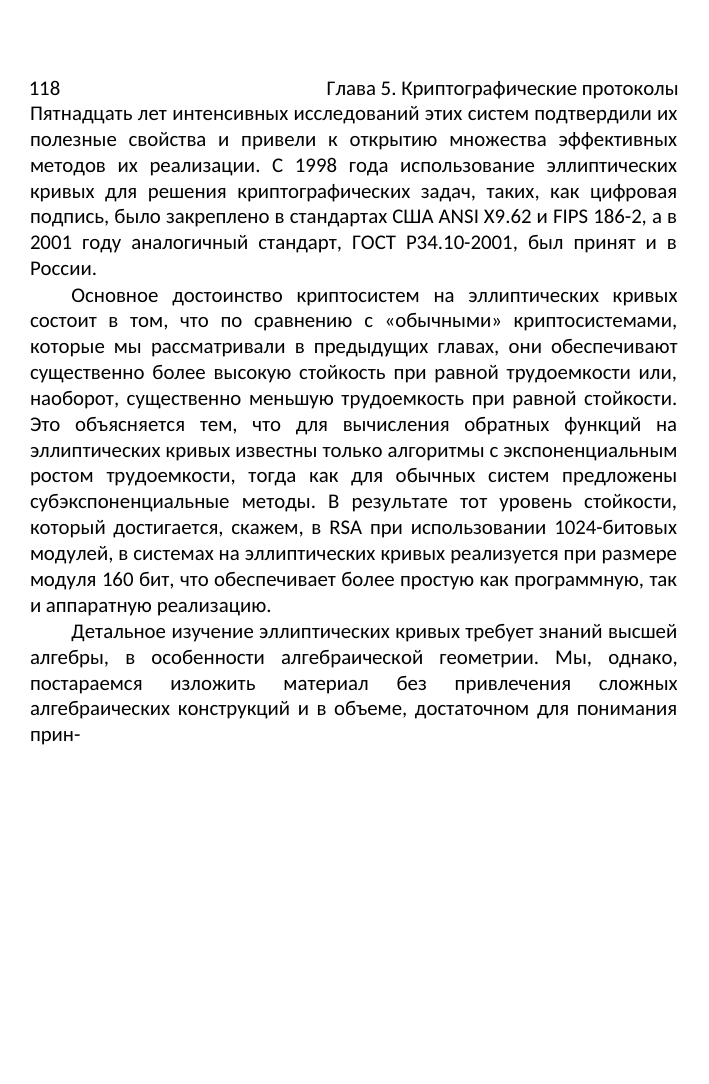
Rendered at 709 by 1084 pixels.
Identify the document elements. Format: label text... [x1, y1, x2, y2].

text Детальное изучение эллиптических кривых требует знаний высшей алгебры, в особенности алгебраической геометрии. Мы, однако, постараемся изложить материал без привлечения сложных алгебраических конструкций и в объеме, достаточном для понимания прин- [30, 618, 678, 747]
text Пятнадцать лет интенсивных исследований этих систем подтвердили их полезные свойства и привели к открытию множества эффективных методов их реализации. С 1998 года использование эллиптических кривых для решения криптографических задач, таких, как цифровая подпись, было закреплено в стандартах США ANSI X9.62 и FIPS 186-2, а в 2001 году аналогичный стандарт, ГОСТ Р34.10-2001, был принят и в России. [30, 100, 678, 281]
text Основное достоинство криптосистем на эллиптических кривых состоит в том, что по сравнению с «обычными» криптосистемами, которые мы рассматривали в предыдущих главах, они обеспечивают существенно более высокую стойкость при равной трудоемкости или, наоборот, существенно меньшую трудоемкость при равной стойкости. Это объясняется тем, что для вычисления обратных функций на эллиптических кривых известны только алгоритмы с экспоненциальным ростом трудоемкости, тогда как для обычных систем предложены субэкспоненциальные методы. В результате тот уровень стойкости, который достигается, скажем, в RSA при использовании 1024-битовых модулей, в системах на эллиптических кривых реализуется при размере модуля 160 бит, что обеспечивает более простую как программную, так и аппаратную реализацию. [30, 282, 678, 617]
